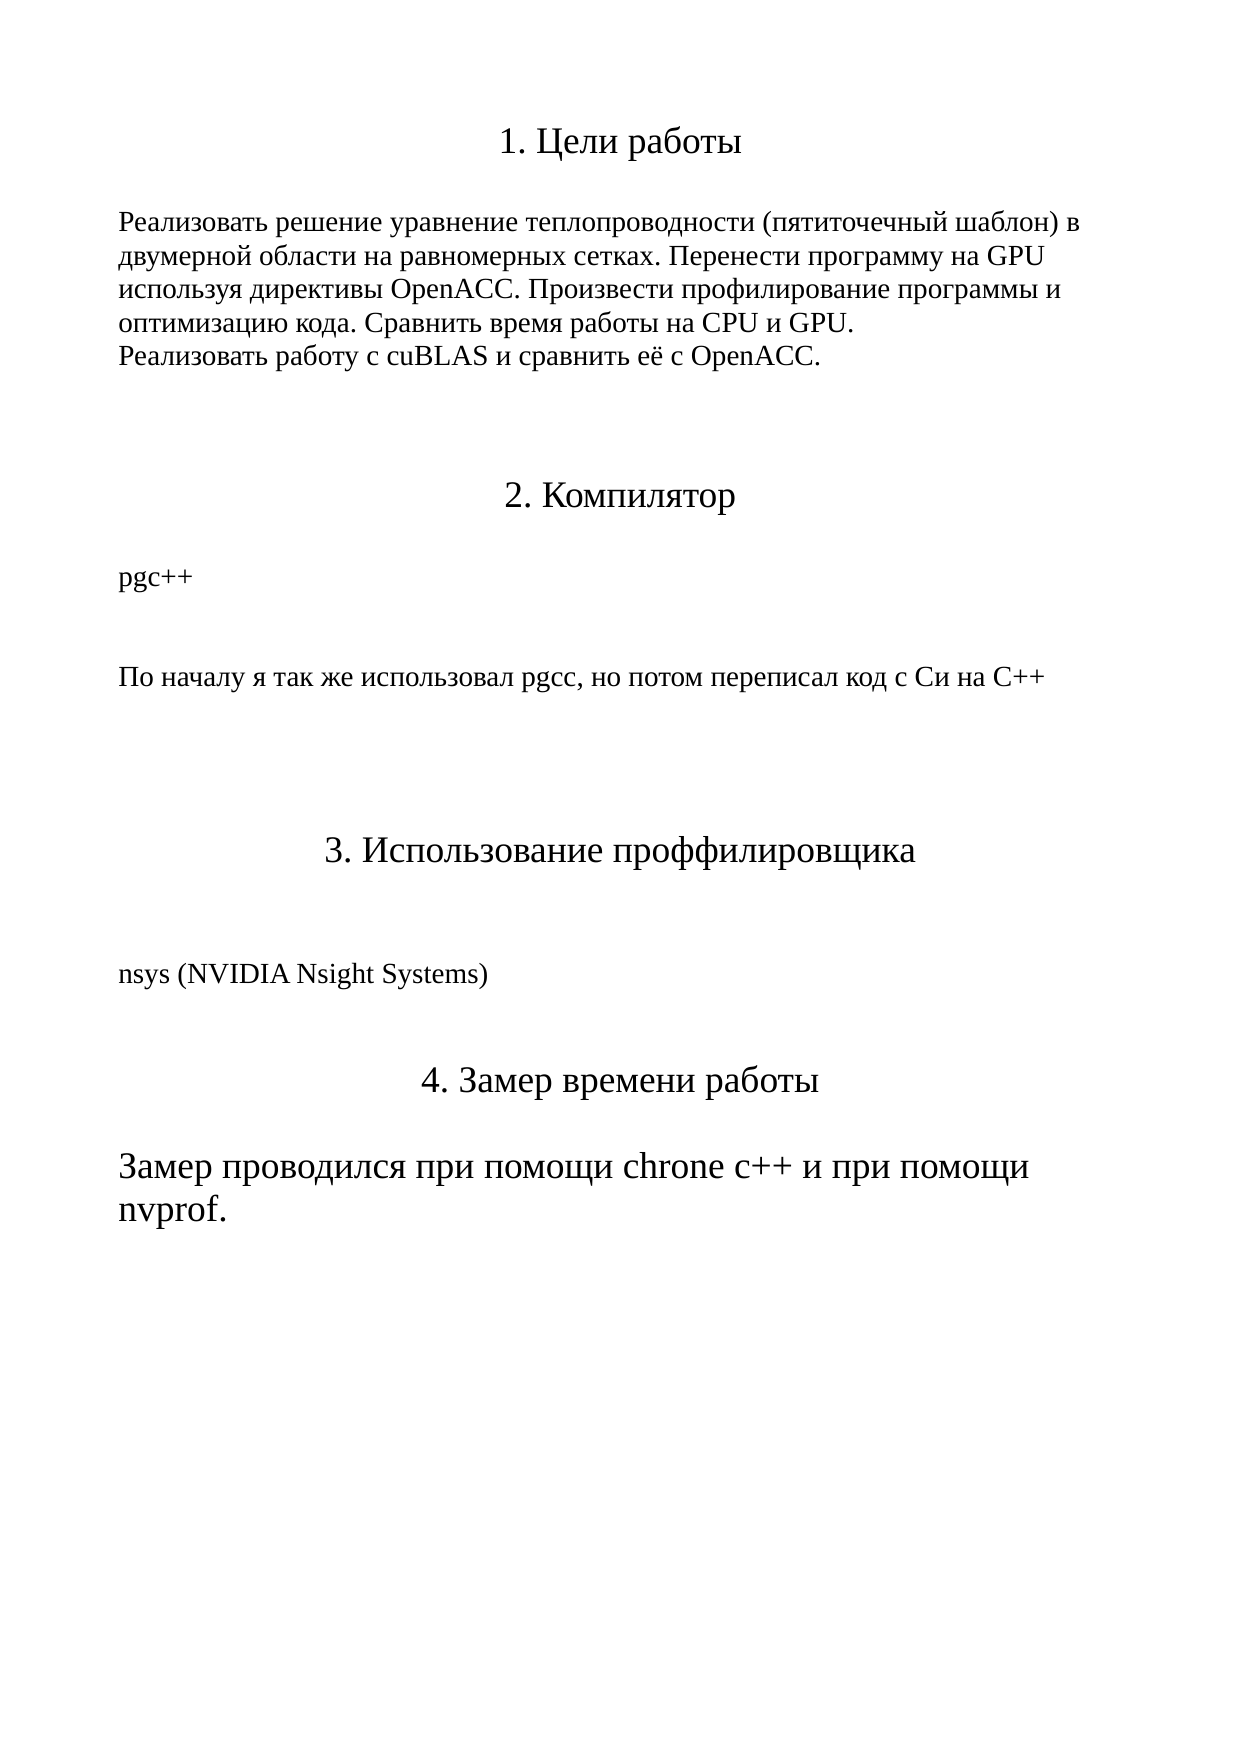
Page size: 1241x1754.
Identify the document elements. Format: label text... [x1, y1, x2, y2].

text 2. Компилятор [118, 473, 1122, 516]
text Реализовать работу с cuBLAS и сравнить её с OpenACC. [118, 338, 1122, 372]
text 1. Цели работы [118, 118, 1122, 161]
text Реализовать решение уравнение теплопроводности (пятиточечный шаблон) в двумерной области на равномерных сетках. Перенести программу на GPU используя директивы OpenACC. Произвести профилирование программы и оптимизацию кода. Сравнить время работы на CPU и GPU. [118, 204, 1122, 338]
text Замер проводился при помощи chrone с++ и при помощи [118, 1143, 1122, 1187]
text 3. Использование проффилировщика [118, 827, 1122, 870]
text pgc++ [118, 559, 1122, 592]
text nvprof. [118, 1187, 1122, 1230]
text nsys (NVIDIA Nsight Systems) [118, 957, 1122, 990]
text 4. Замер времени работы [118, 1057, 1122, 1100]
text По началу я так же использовал pgcc, но потом переписал код с Си на С++ [118, 659, 1122, 693]
